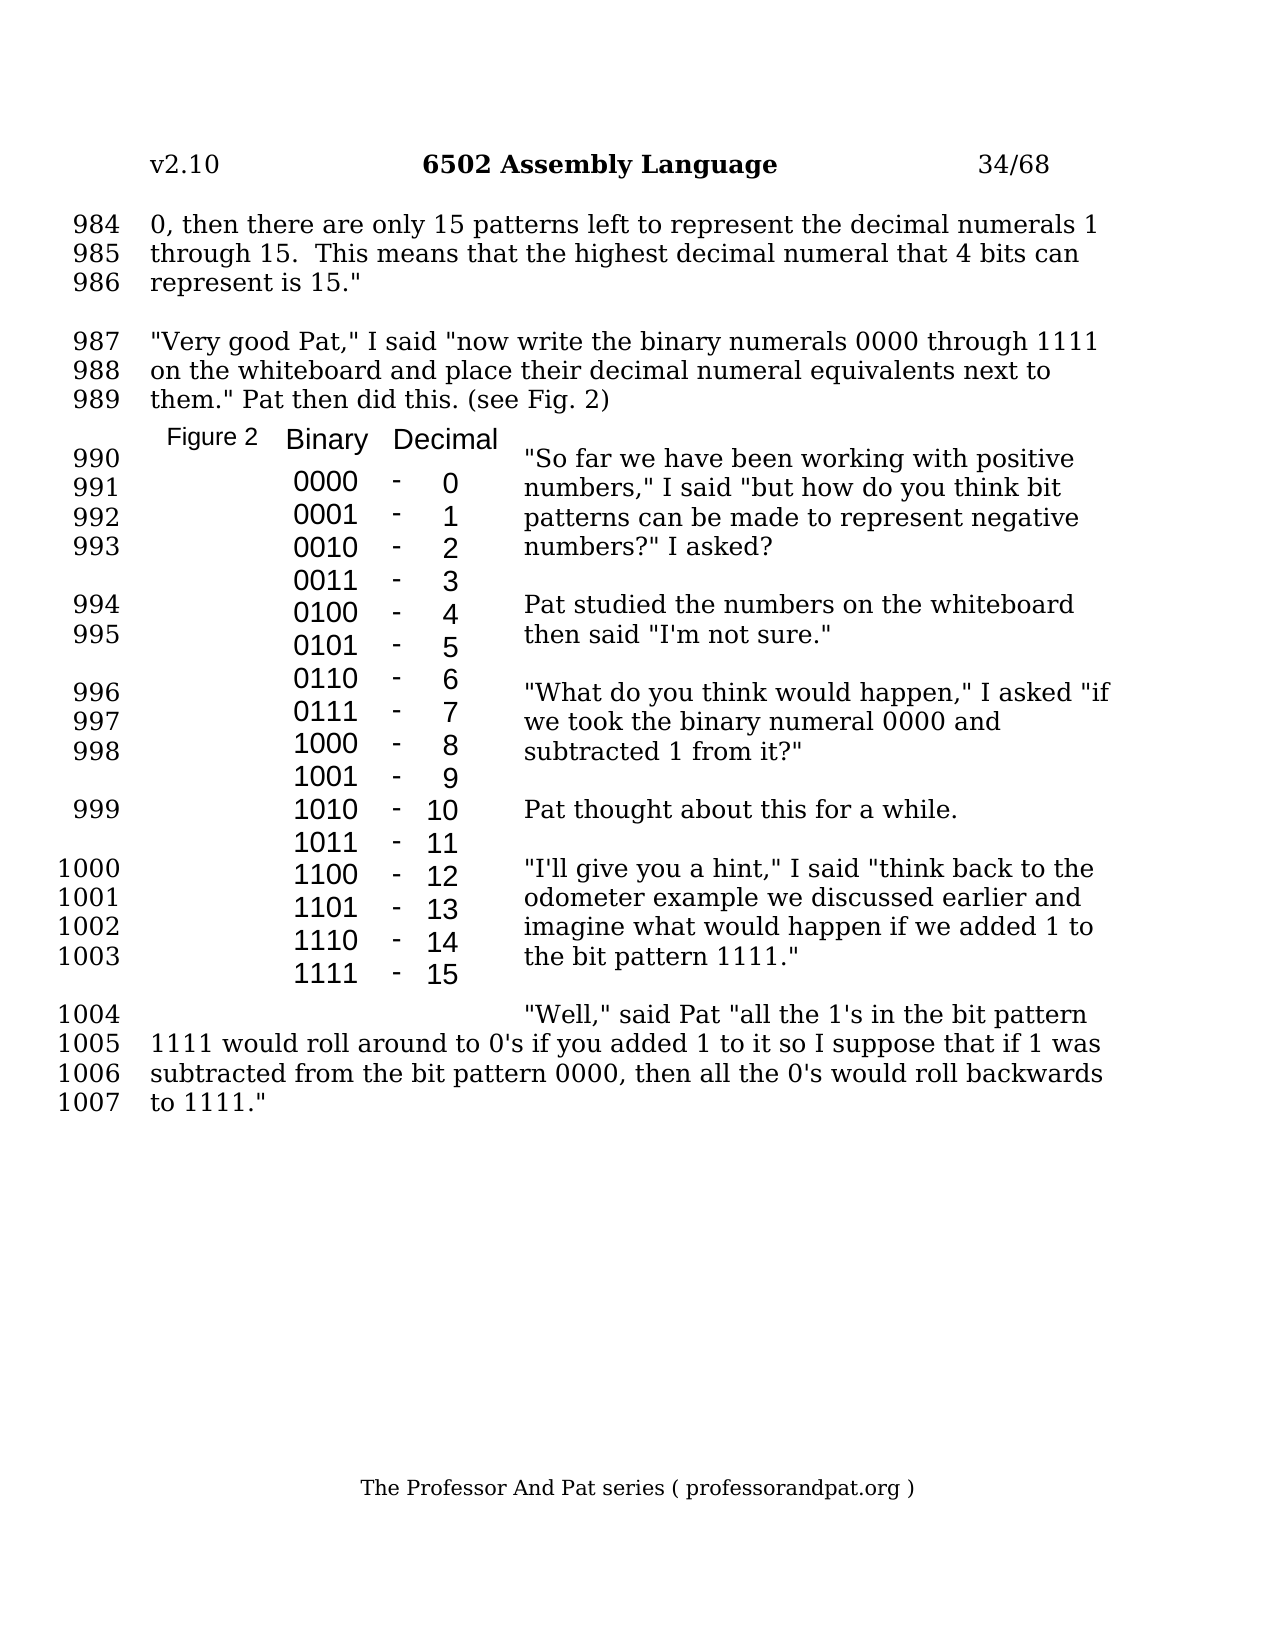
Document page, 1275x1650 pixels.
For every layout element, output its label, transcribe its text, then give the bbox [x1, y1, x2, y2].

text "I'll give you a hint," I said "think back to the odometer example we discussed earlier and imagine what would happen if we added 1 to the bit pattern 1111." [150, 854, 1125, 971]
text 0, then there are only 15 patterns left to represent the decimal numerals 1 through 15. This means that the highest decimal numeral that 4 bits can represent is 15." [150, 210, 1125, 298]
text "So far we have been working with positive numbers," I said "but how do you think bit patterns can be made to represent negative numbers?" I asked? [150, 444, 1125, 561]
text Pat thought about this for a while. [150, 795, 1125, 825]
text Pat studied the numbers on the whiteboard then said "I'm not sure." [150, 591, 1125, 649]
text "Very good Pat," I said "now write the binary numerals 0000 through 1111 on the whiteboard and place their decimal numeral equivalents next to them." Pat then did this. (see Fig. 2) [150, 327, 1125, 415]
text "Well," said Pat "all the 1's in the bit pattern 1111 would roll around to 0's if you added 1 to it so I suppose that if 1 was subtracted from the bit pattern 0000, then all the 0's would roll backwards to 1111." [150, 1000, 1125, 1117]
text "What do you think would happen," I asked "if we took the binary numeral 0000 and subtracted 1 from it?" [150, 678, 1125, 766]
